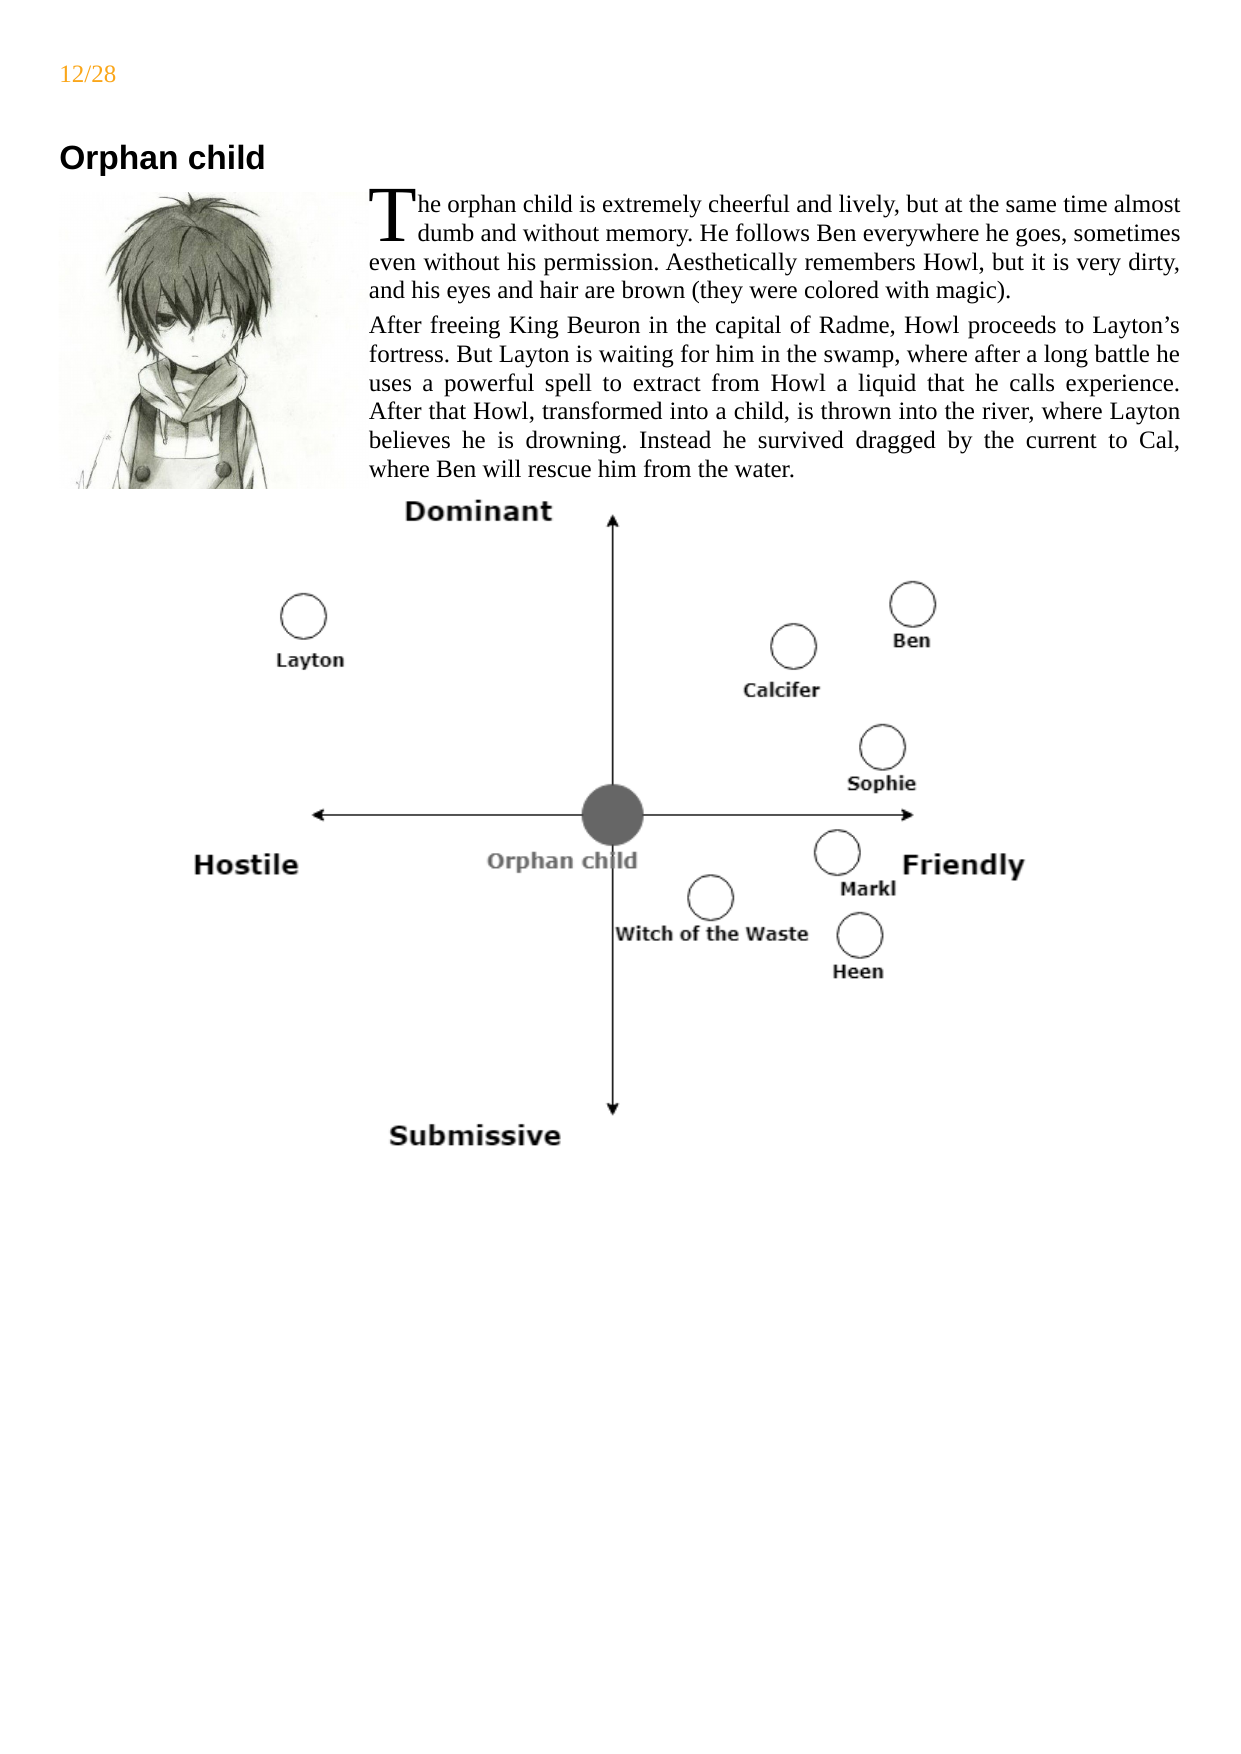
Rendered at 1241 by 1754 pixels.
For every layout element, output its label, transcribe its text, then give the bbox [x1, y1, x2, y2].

picture [190, 491, 1050, 1150]
picture [58, 192, 369, 489]
subtitle Orphan child [59, 138, 1181, 177]
text After freeing King Beuron in the capital of Radme, Howl proceeds to Layton’s fortress. But Layton is waiting for him in the swamp, where after a long battle he uses a powerful spell to extract from Howl a liquid that he calls experience. After that Howl, transformed into a child, is thrown into the river, where Layton believes he is drowning. Instead he survived dragged by the current to Cal, where Ben will rescue him from the water. [369, 310, 1181, 483]
text The orphan child is extremely cheerful and lively, but at the same time almost dumb and without memory. He follows Ben everywhere he goes, sometimes even without his permission. Aesthetically remembers Howl, but it is very dirty, and his eyes and hair are brown (they were colored with magic). [369, 189, 1181, 304]
